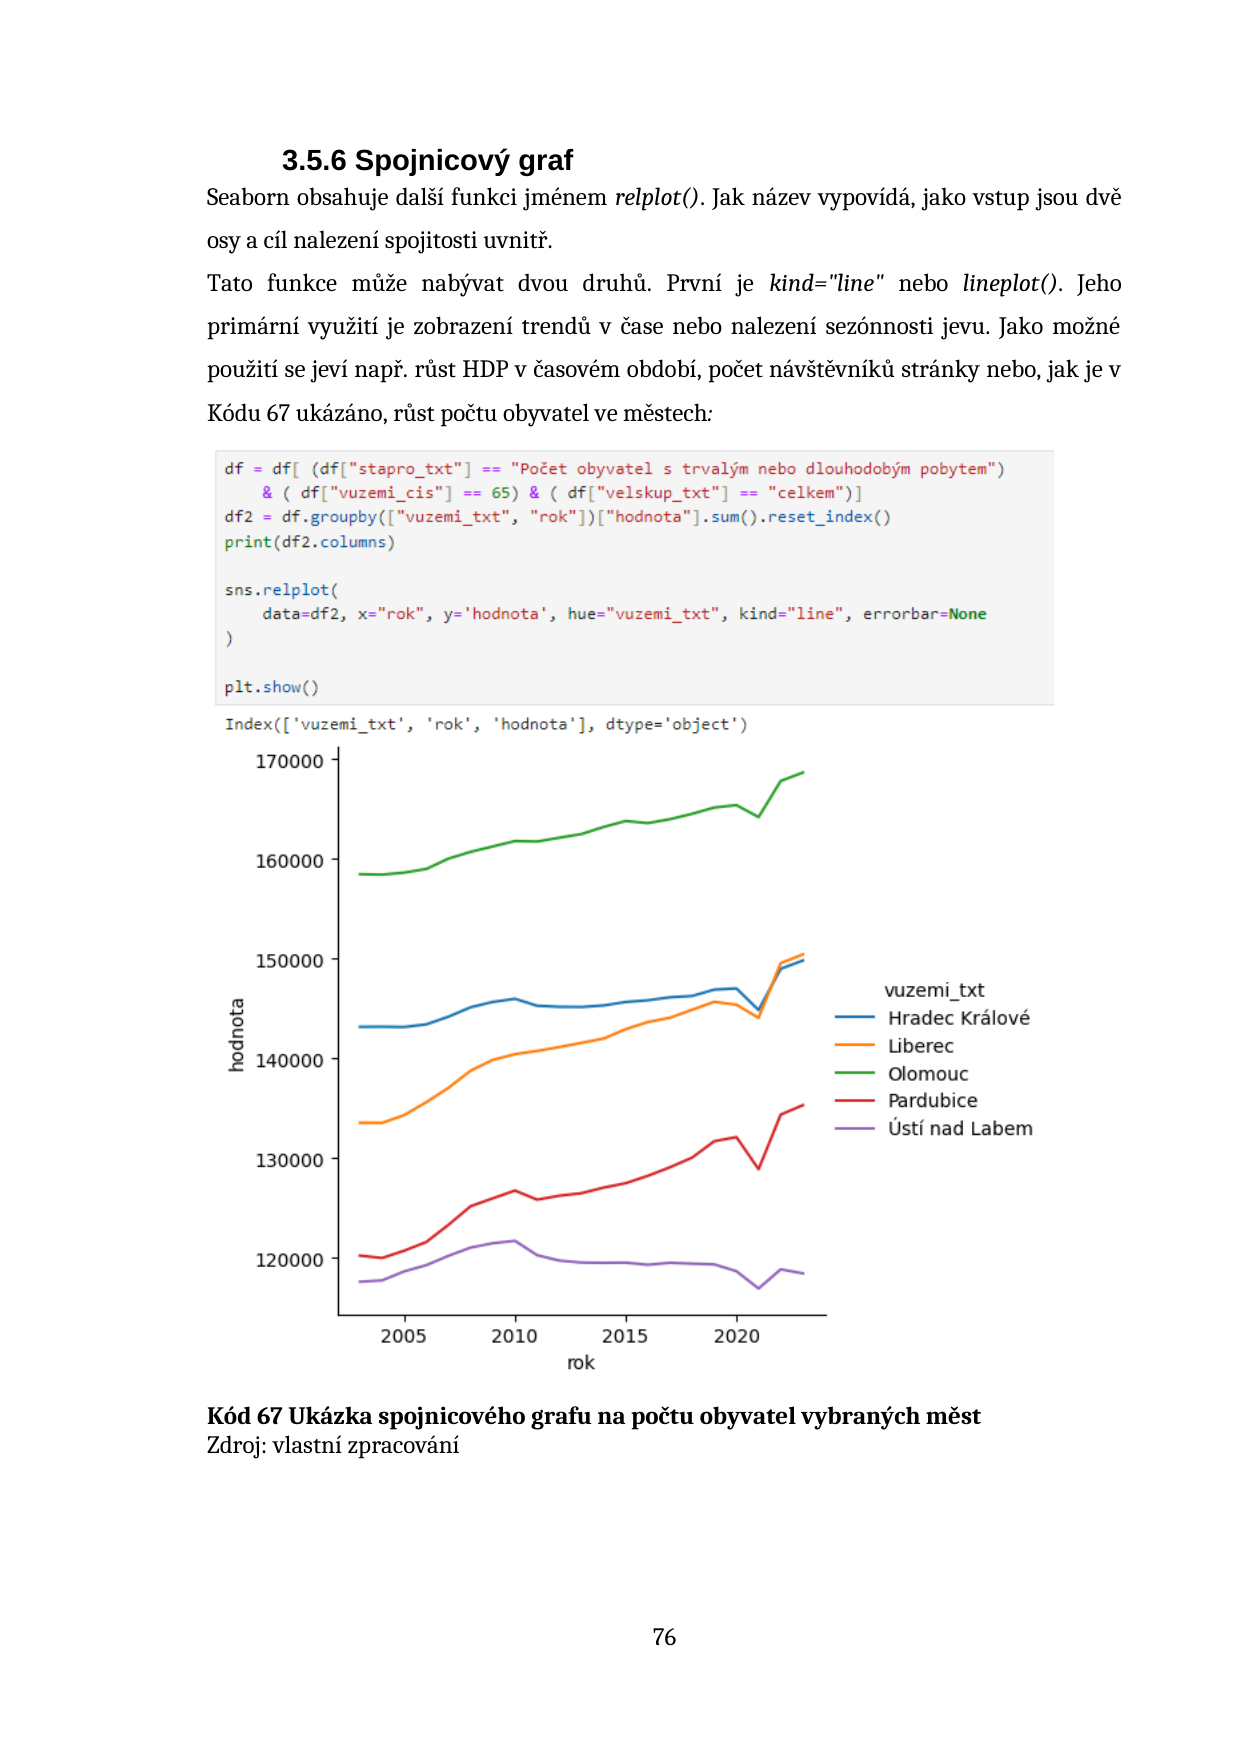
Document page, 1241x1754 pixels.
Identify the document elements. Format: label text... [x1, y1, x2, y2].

picture [206, 441, 1055, 1388]
text Tato funkce může nabývat dvou druhů. První je kind="line" nebo lineplot(). Jeho primární využití je zobrazení trendů v čase nebo nalezení sezónnosti jevu. Jako možné použití se jeví např. růst HDP v časovém období, počet návštěvníků stránky nebo, jak je v Kódu 67 ukázáno, růst počtu obyvatel ve městech: [207, 269, 1122, 427]
subtitle 3.5.6 Spojnicový graf [282, 143, 1122, 177]
title Kód 67 Ukázka spojnicového grafu na počtu obyvatel vybraných měst [207, 1402, 1122, 1431]
text Zdroj: vlastní zpracování [207, 1431, 1122, 1459]
text Seaborn obsahuje další funkci jménem relplot(). Jak název vypovídá, jako vstup jsou dvě osy a cíl nalezení spojitosti uvnitř. [207, 183, 1122, 255]
